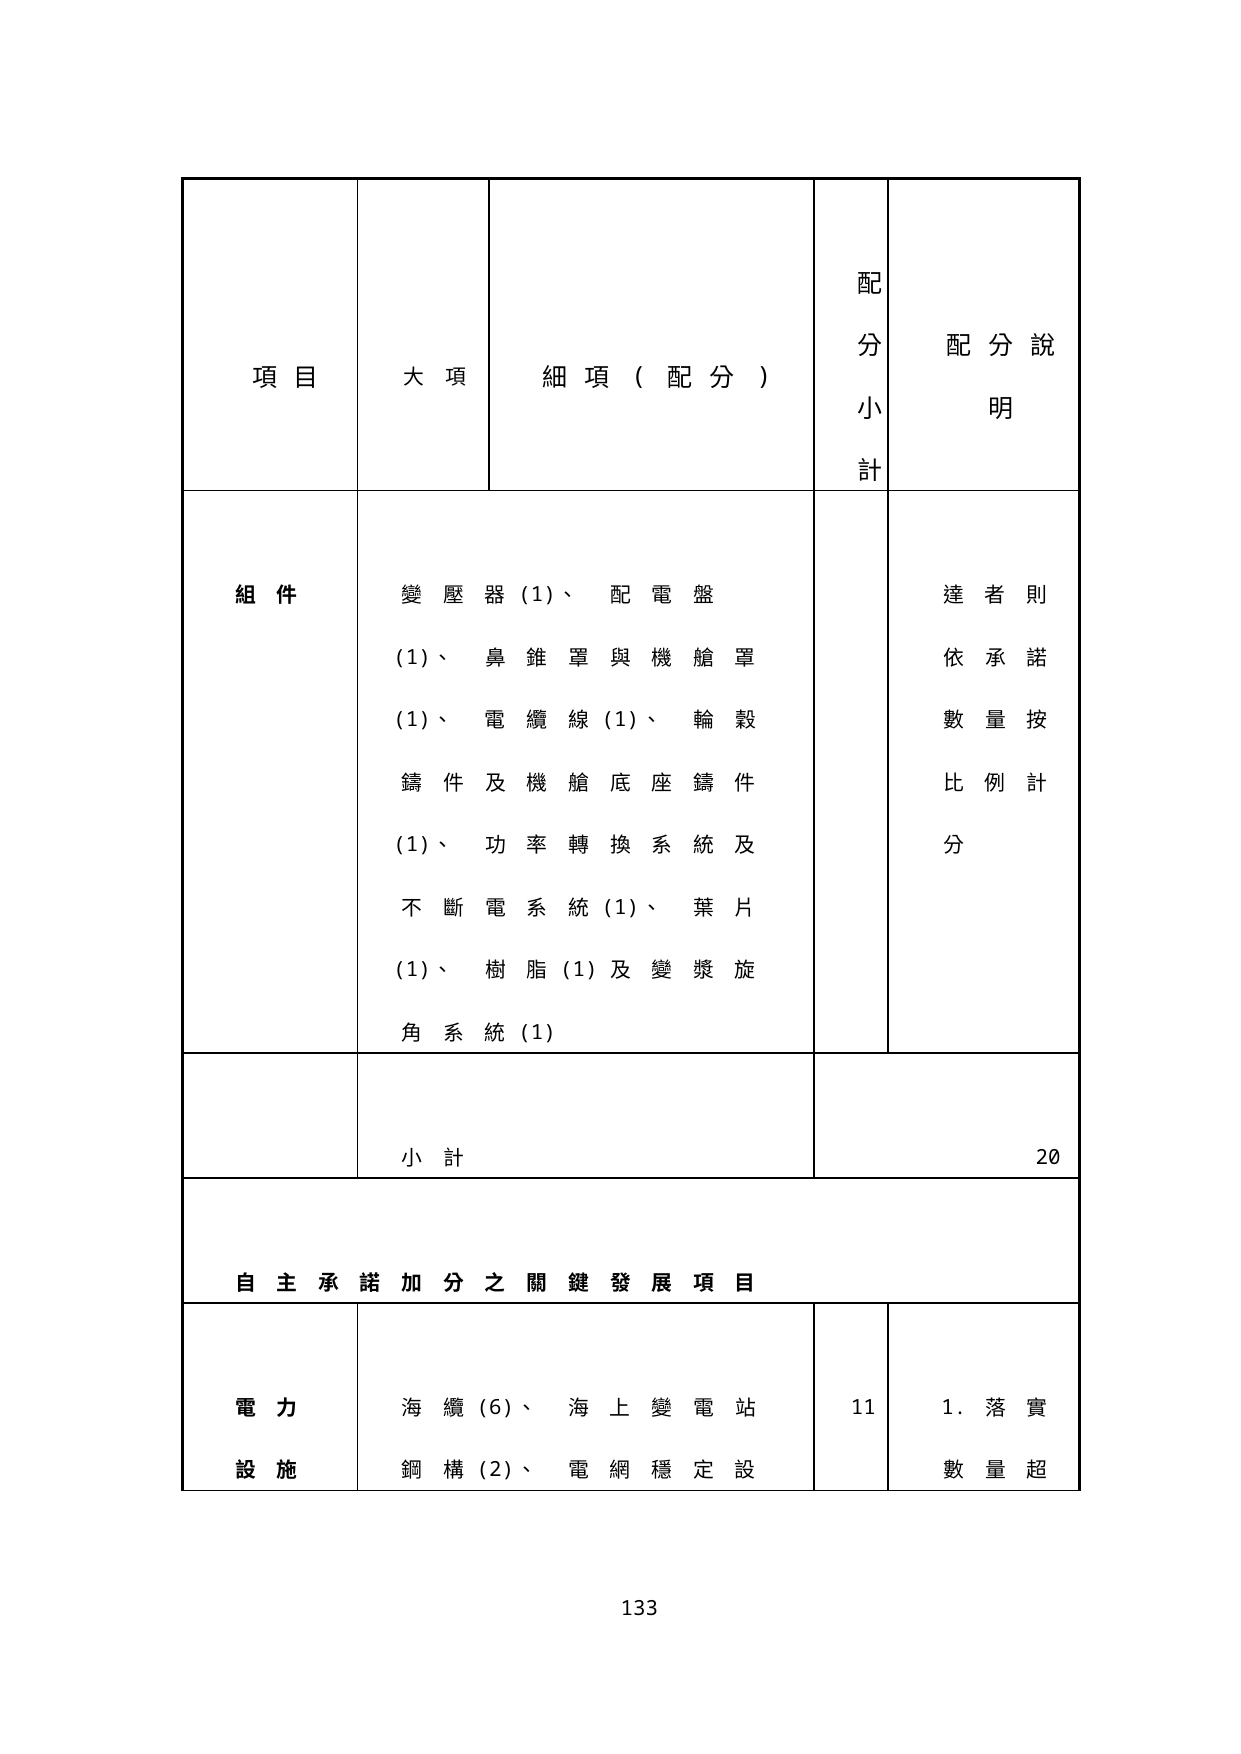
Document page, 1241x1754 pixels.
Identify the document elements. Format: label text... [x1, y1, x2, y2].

table_cell 達者則依承諾數量按比例計分 [889, 491, 1078, 1052]
table_header 配分說明 [889, 180, 1078, 490]
table_cell [184, 1054, 357, 1177]
table_cell 20 [815, 1054, 1078, 1177]
table_header 大項 [358, 180, 488, 490]
table_cell 變壓器(1)、配電盤(1)、鼻錐罩與機艙罩(1)、電纜線(1)、輪穀鑄件及機艙底座鑄件(1)、功率轉換系統及不斷電系統(1)、葉片(1)、樹脂(1)及變漿旋角系統(1) [358, 491, 813, 1052]
table_header 配分小計 [815, 180, 887, 490]
table_cell 1.落實數量超 [889, 1304, 1078, 1490]
table_cell 組件 [184, 491, 357, 1052]
table_cell 11 [815, 1304, 887, 1490]
table_header 項目 [184, 180, 357, 490]
table_cell 電力設施 [184, 1304, 357, 1490]
table_header 細項(配分) [490, 180, 813, 490]
table_cell 自主承諾加分之關鍵發展項目 [184, 1179, 1078, 1302]
table_cell [815, 491, 887, 1052]
table_cell 小計 [358, 1054, 813, 1177]
table_cell 海纜(6)、海上變電站鋼構(2)、電網穩定設 [358, 1304, 813, 1490]
